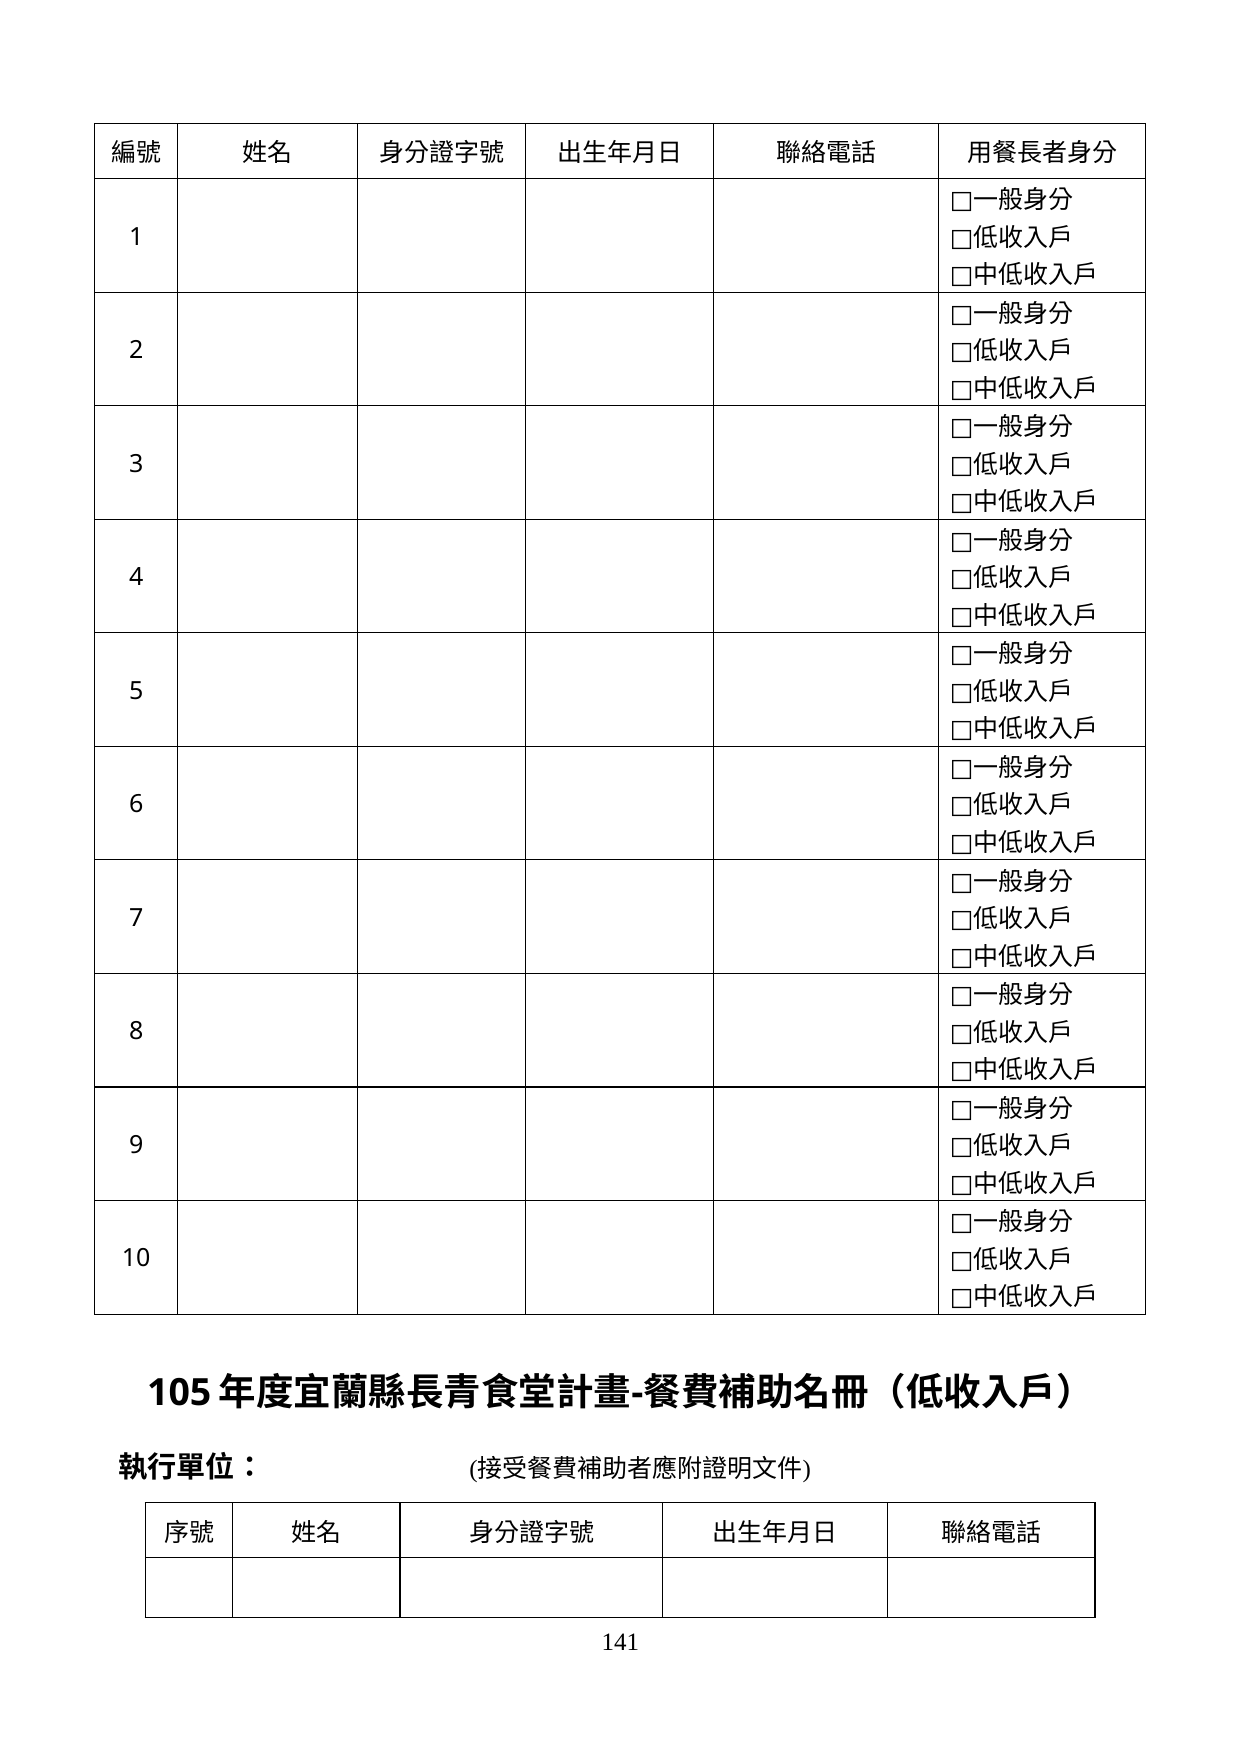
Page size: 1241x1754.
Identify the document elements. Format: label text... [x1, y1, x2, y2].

table_cell □一般身分 □低收入戶 □中低收入戶 [939, 1088, 1145, 1200]
table_cell [178, 406, 357, 519]
table_header 用餐長者身分 [939, 124, 1145, 178]
table_cell 7 [95, 860, 177, 973]
table_cell [178, 1088, 357, 1200]
table_cell [358, 293, 525, 405]
table_header 聯絡電話 [714, 124, 938, 178]
table_cell [358, 974, 525, 1086]
table_cell [714, 520, 938, 632]
table_cell [714, 974, 938, 1086]
table_cell [358, 1088, 525, 1200]
table_cell □一般身分 □低收入戶 □中低收入戶 [939, 520, 1145, 632]
table_cell [401, 1558, 662, 1617]
table_cell 1 [95, 179, 177, 292]
table_cell □一般身分 □低收入戶 □中低收入戶 [939, 633, 1145, 746]
table_cell 8 [95, 974, 177, 1086]
table_header 聯絡電話 [888, 1503, 1094, 1557]
table_cell [526, 293, 713, 405]
table_cell [233, 1558, 399, 1617]
table_cell [358, 633, 525, 746]
table_cell □一般身分 □低收入戶 □中低收入戶 [939, 747, 1145, 859]
text 105年度宜蘭縣長青食堂計畫-餐費補助名冊（低收入戶） [118, 1352, 1122, 1427]
table_cell [526, 633, 713, 746]
text 執行單位： (接受餐費補助者應附證明文件) [118, 1427, 1122, 1502]
table_cell 2 [95, 293, 177, 405]
table_cell □一般身分 □低收入戶 □中低收入戶 [939, 179, 1145, 292]
table_header 姓名 [178, 124, 357, 178]
table_cell [714, 860, 938, 973]
table_cell [178, 1201, 357, 1313]
table_cell [358, 179, 525, 292]
table_cell 10 [95, 1201, 177, 1313]
table_cell [714, 406, 938, 519]
table_cell 9 [95, 1088, 177, 1200]
table_cell [178, 974, 357, 1086]
table_cell [714, 293, 938, 405]
table_cell [358, 1201, 525, 1313]
table_cell 4 [95, 520, 177, 632]
table_cell [526, 406, 713, 519]
table_cell [526, 974, 713, 1086]
table_cell [178, 520, 357, 632]
table_cell [663, 1558, 887, 1617]
table_cell [526, 520, 713, 632]
table_header 出生年月日 [526, 124, 713, 178]
table_cell [714, 179, 938, 292]
table_cell □一般身分 □低收入戶 □中低收入戶 [939, 860, 1145, 973]
table_cell [358, 747, 525, 859]
table_cell 6 [95, 747, 177, 859]
table_cell [714, 633, 938, 746]
table_header 編號 [95, 124, 177, 178]
table_header 身分證字號 [358, 124, 525, 178]
table_cell [358, 406, 525, 519]
table_cell [526, 1201, 713, 1313]
table_cell [526, 179, 713, 292]
table_cell [358, 860, 525, 973]
table_header 身分證字號 [401, 1503, 662, 1557]
table_cell [526, 747, 713, 859]
table_cell [526, 860, 713, 973]
table_cell [714, 747, 938, 859]
table_cell □一般身分 □低收入戶 □中低收入戶 [939, 1201, 1145, 1313]
table_header 姓名 [233, 1503, 399, 1557]
table_cell [358, 520, 525, 632]
table_cell [526, 1088, 713, 1200]
table_cell [178, 747, 357, 859]
table_header 序號 [146, 1503, 232, 1557]
table_cell [714, 1088, 938, 1200]
table_cell [178, 633, 357, 746]
table_cell [178, 293, 357, 405]
table_cell [178, 860, 357, 973]
table_header 出生年月日 [663, 1503, 887, 1557]
table_cell □一般身分 □低收入戶 □中低收入戶 [939, 406, 1145, 519]
table_cell 3 [95, 406, 177, 519]
table_cell □一般身分 □低收入戶 □中低收入戶 [939, 293, 1145, 405]
table_cell □一般身分 □低收入戶 □中低收入戶 [939, 974, 1145, 1086]
table_cell [178, 179, 357, 292]
table_cell 5 [95, 633, 177, 746]
table_cell [146, 1558, 232, 1617]
table_cell [888, 1558, 1094, 1617]
table_cell [714, 1201, 938, 1313]
